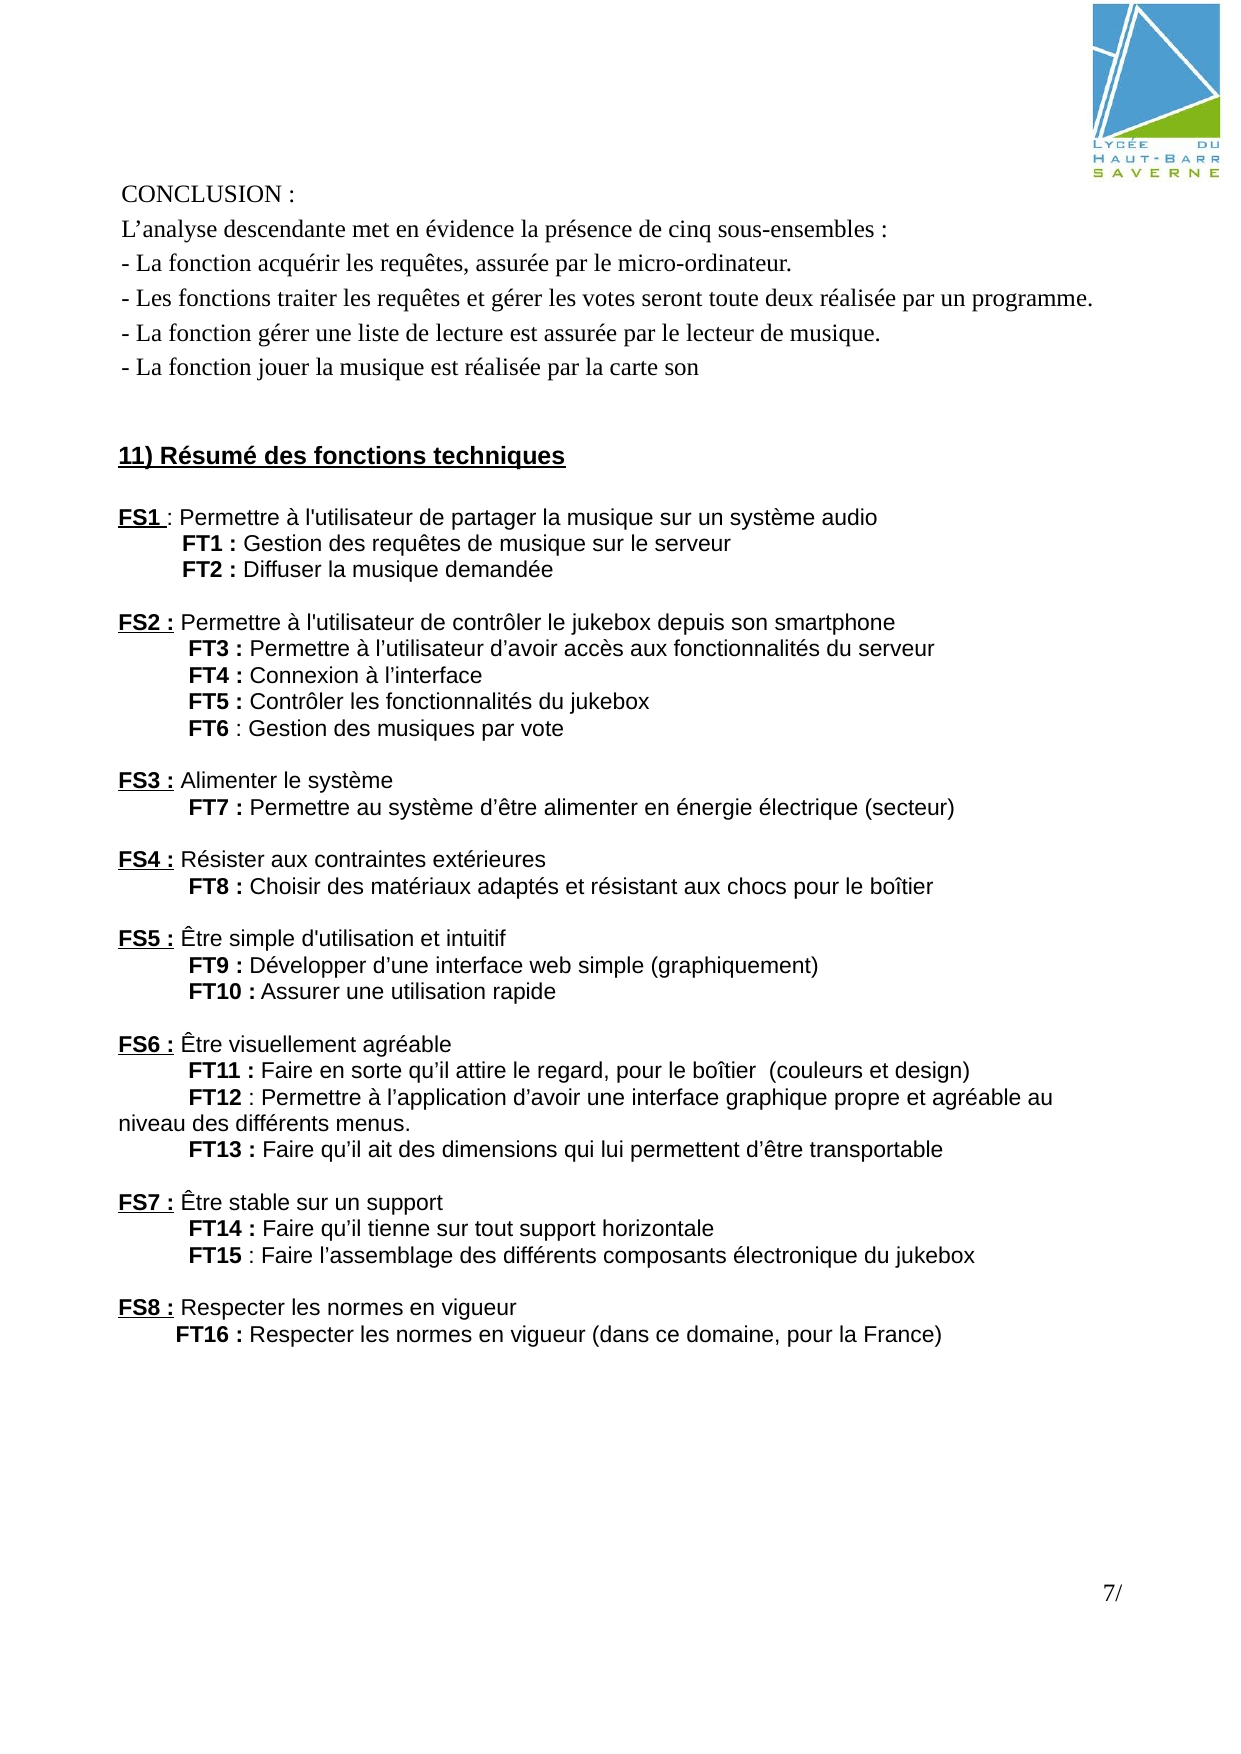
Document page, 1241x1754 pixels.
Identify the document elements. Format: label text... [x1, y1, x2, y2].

text 11) Résumé des fonctions techniques [118, 441, 1122, 470]
text FT12 : Permettre à l’application d’avoir une interface graphique propre et agréable au niveau des différents menus. [118, 1083, 1122, 1136]
text FT8 : Choisir des matériaux adaptés et résistant aux chocs pour le boîtier [118, 873, 1122, 899]
text FT2 : Diffuser la musique demandée [118, 556, 1122, 583]
text FT13 : Faire qu’il ait des dimensions qui lui permettent d’être transportable [118, 1136, 1122, 1162]
text FS7 : Être stable sur un support [118, 1189, 1122, 1215]
text FT6 : Gestion des musiques par vote [118, 714, 1122, 741]
text FS1 : Permettre à l'utilisateur de partager la musique sur un système audio [118, 504, 1122, 530]
text FS3 : Alimenter le système [118, 767, 1122, 793]
text FT4 : Connexion à l’interface [118, 662, 1122, 688]
text FS6 : Être visuellement agréable [118, 1031, 1122, 1057]
text FT16 : Respecter les normes en vigueur (dans ce domaine, pour la France) [118, 1321, 1122, 1347]
text FS5 : Être simple d'utilisation et intuitif [118, 925, 1122, 952]
text FS2 : Permettre à l'utilisateur de contrôler le jukebox depuis son smartphone [118, 609, 1122, 635]
table_header L’analyse descendante met en évidence la présence de cinq sous-ensembles : [118, 211, 1097, 246]
text FT5 : Contrôler les fonctionnalités du jukebox [118, 688, 1122, 714]
table_header - La fonction jouer la musique est réalisée par la carte son [118, 349, 705, 384]
text FT10 : Assurer une utilisation rapide [118, 978, 1122, 1004]
text FT9 : Développer d’une interface web simple (graphiquement) [118, 952, 1122, 978]
table_cell - La fonction gérer une liste de lecture est assurée par le lecteur de musique. [118, 315, 1097, 349]
text FT14 : Faire qu’il tienne sur tout support horizontale [118, 1215, 1122, 1242]
text FS8 : Respecter les normes en vigueur [118, 1294, 1122, 1321]
text FT1 : Gestion des requêtes de musique sur le serveur [118, 530, 1122, 556]
table_cell - Les fonctions traiter les requêtes et gérer les votes seront toute deux réalisée par un programme. [118, 280, 1097, 315]
table_header CONCLUSION : [118, 176, 308, 211]
text FT7 : Permettre au système d’être alimenter en énergie électrique (secteur) [118, 793, 1122, 820]
picture [1087, 0, 1224, 185]
text FT11 : Faire en sorte qu’il attire le regard, pour le boîtier (couleurs et design) [118, 1057, 1122, 1083]
text FS4 : Résister aux contraintes extérieures [118, 846, 1122, 873]
table_cell - La fonction acquérir les requêtes, assurée par le micro-ordinateur. [118, 246, 1097, 280]
text FT3 : Permettre à l’utilisateur d’avoir accès aux fonctionnalités du serveur [118, 635, 1122, 662]
text FT15 : Faire l’assemblage des différents composants électronique du jukebox [118, 1242, 1122, 1268]
